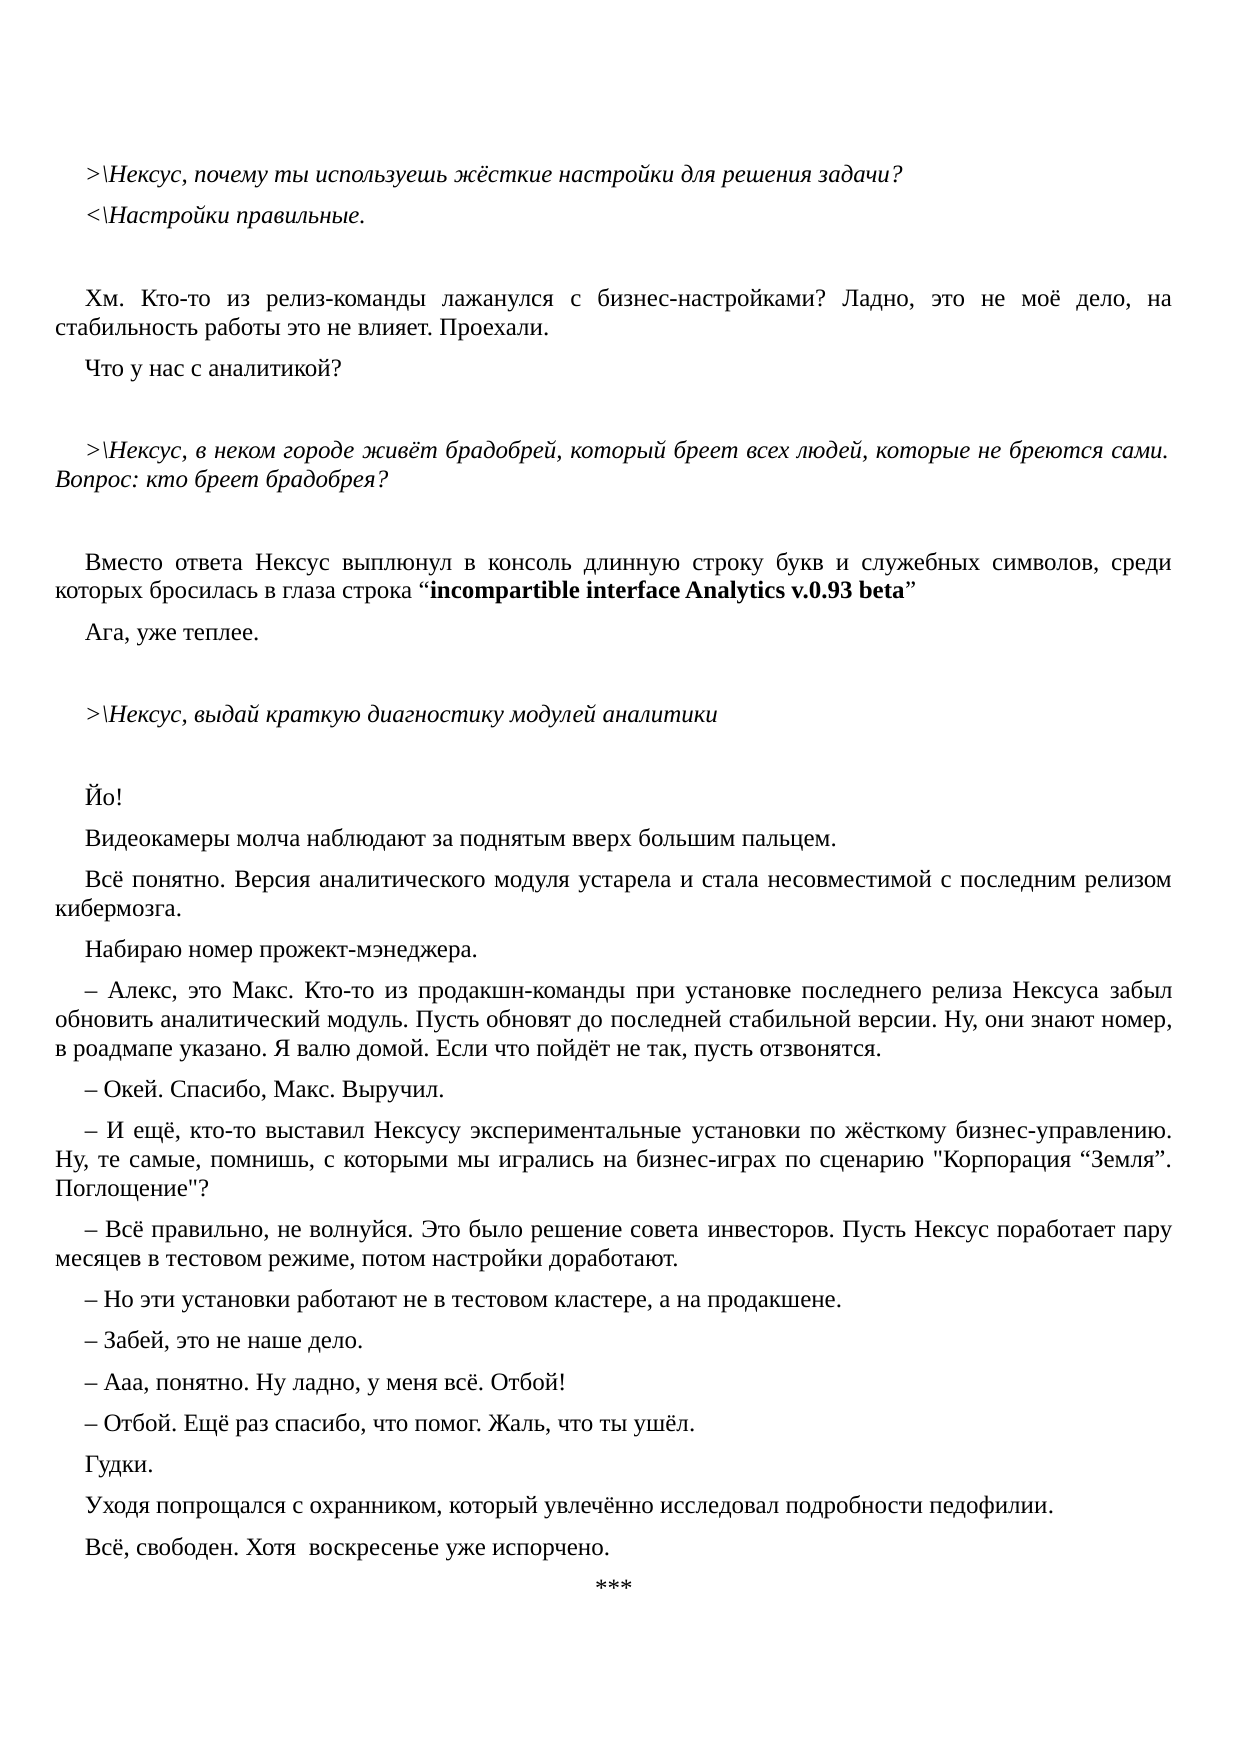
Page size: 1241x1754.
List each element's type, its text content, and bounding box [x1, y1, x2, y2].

text – Окей. Спасибо, Макс. Выручил. [55, 1074, 1172, 1103]
text Ага, уже теплее. [55, 617, 1172, 646]
text Гудки. [55, 1449, 1172, 1478]
text – Всё правильно, не волнуйся. Это было решение совета инвесторов. Пусть Нексус поработает пару месяцев в тестовом режиме, потом настройки доработают. [55, 1214, 1172, 1272]
text – Алекс, это Макс. Кто-то из продакшн-команды при установке последнего релиза Нексуса забыл обновить аналитический модуль. Пусть обновят до последней стабильной версии. Ну, они знают номер, в роадмапе указано. Я валю домой. Если что пойдёт не так, пусть отзвонятся. [55, 976, 1172, 1062]
text – Ааа, понятно. Ну ладно, у меня всё. Отбой! [55, 1367, 1172, 1396]
text Вместо ответа Нексус выплюнул в консоль длинную строку букв и служебных символов, среди которых бросилась в глаза строка “incompartible interface Analytics v.0.93 beta” [55, 547, 1172, 604]
text Всё понятно. Версия аналитического модуля устарела и стала несовместимой с последним релизом кибермозга. [55, 864, 1172, 922]
text Всё, свободен. Хотя воскресенье уже испорчено. [55, 1532, 1172, 1561]
text – И ещё, кто-то выставил Нексусу экспериментальные установки по жёсткому бизнес-управлению. Ну, те самые, помнишь, с которыми мы игрались на бизнес-играх по сценарию "Корпорация “Земля”. Поглощение"? [55, 1116, 1172, 1202]
text <\Настройки правильные. [55, 201, 1172, 229]
text Видеокамеры молча наблюдают за поднятым вверх большим пальцем. [55, 823, 1172, 852]
text Набираю номер прожект-мэнеджера. [55, 934, 1172, 963]
text Уходя попрощался с охранником, который увлечённо исследовал подробности педофилии. [55, 1491, 1172, 1519]
text – Но эти установки работают не в тестовом кластере, а на продакшене. [55, 1284, 1172, 1313]
text Хм. Кто-то из релиз-команды лажанулся с бизнес-настройками? Ладно, это не моё дело, на стабильность работы это не влияет. Проехали. [55, 283, 1172, 341]
text – Отбой. Ещё раз спасибо, что помог. Жаль, что ты ушёл. [55, 1408, 1172, 1437]
text Йо! [55, 782, 1172, 811]
text >\Нексус, выдай краткую диагностику модулей аналитики [55, 699, 1172, 728]
text >\Нексус, в неком городе живёт брадобрей, который бреет всех людей, которые не бреются сами. Вопрос: кто бреет брадобрея? [55, 436, 1172, 493]
text *** [55, 1573, 1172, 1602]
text – Забей, это не наше дело. [55, 1326, 1172, 1354]
text Что у нас с аналитикой? [55, 353, 1172, 382]
text >\Нексус, почему ты используешь жёсткие настройки для решения задачи? [55, 159, 1172, 188]
